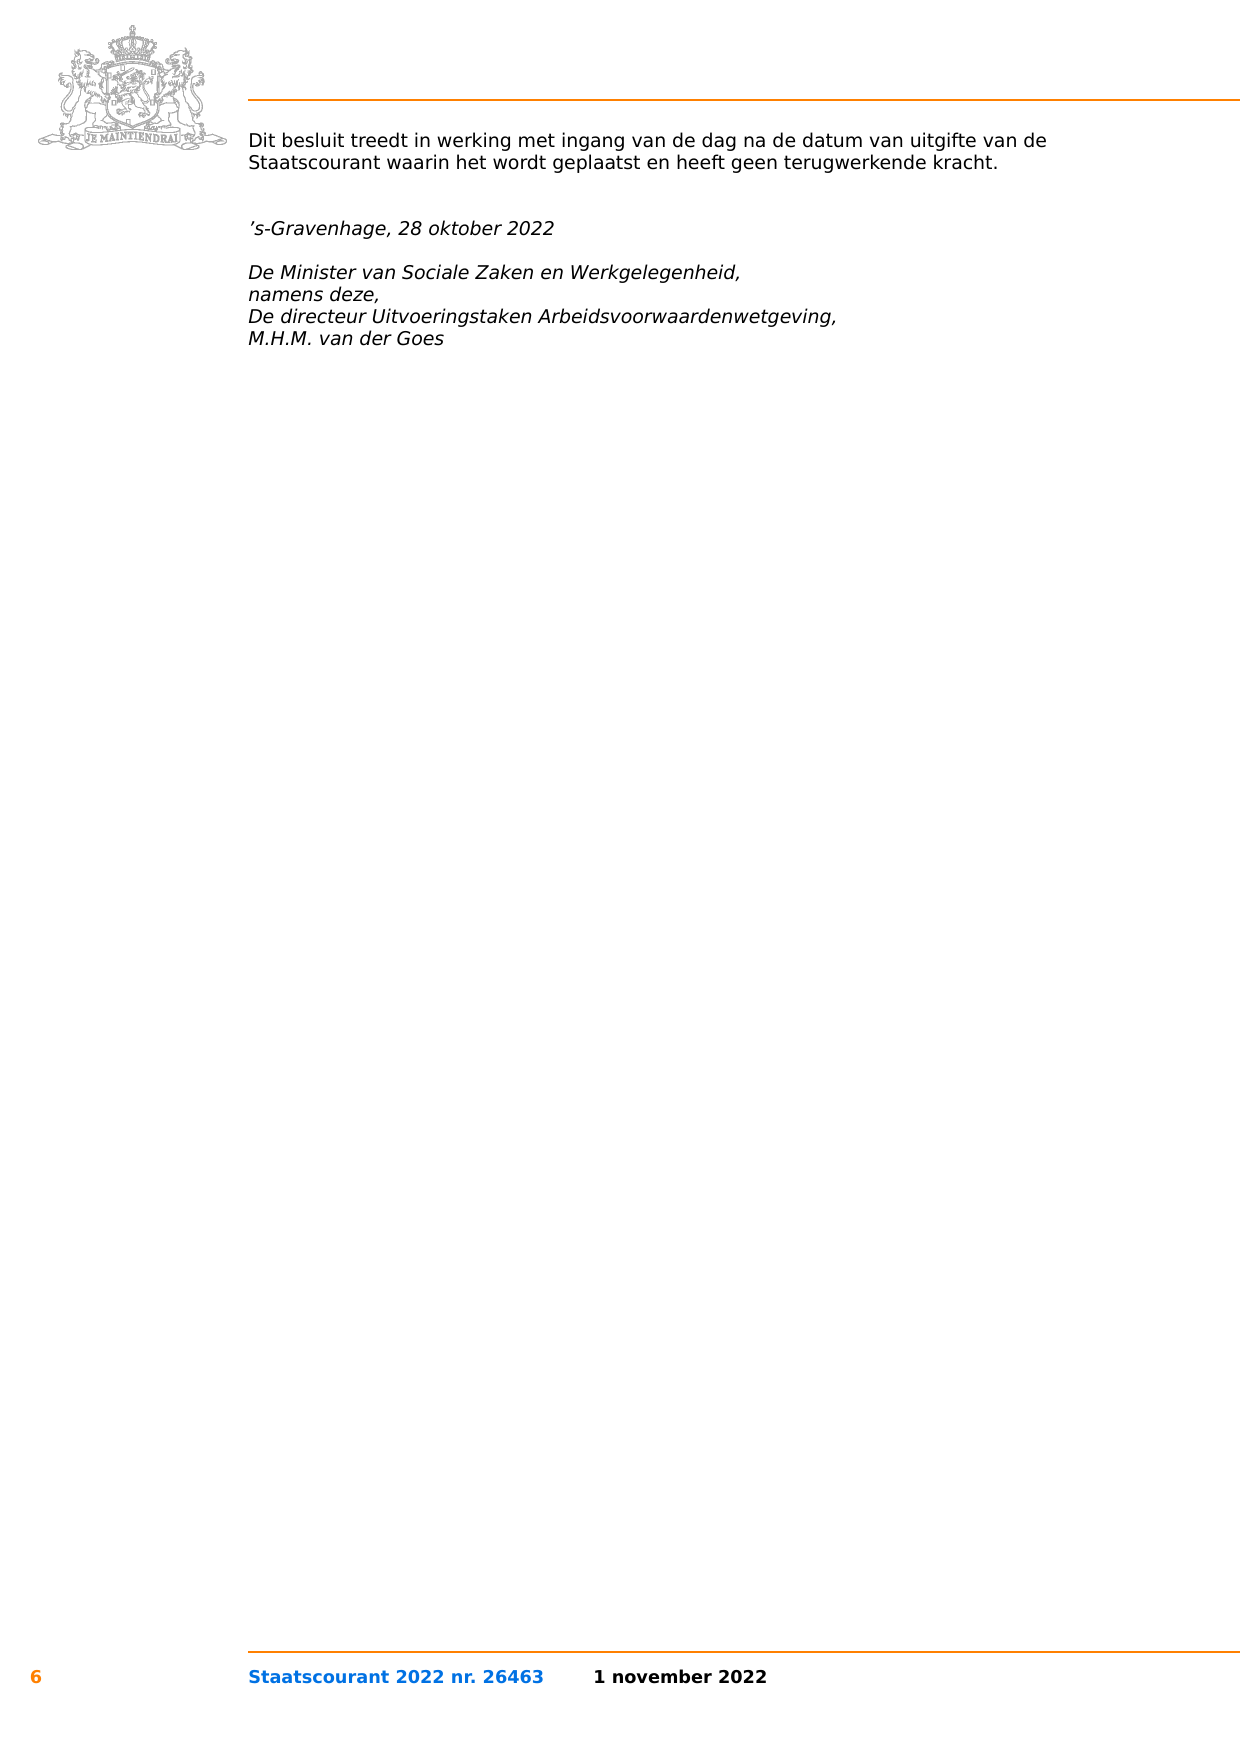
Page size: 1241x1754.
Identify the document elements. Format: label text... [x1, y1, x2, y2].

text ’s-Gravenhage, 28 oktober 2022 [248, 218, 1163, 240]
picture [38, 25, 227, 150]
text Dit besluit treedt in werking met ingang van de dag na de datum van uitgifte van de Staatscourant waarin het wordt geplaatst en heeft geen terugwerkende kracht. [248, 130, 1163, 174]
text De Minister van Sociale Zaken en Werkgelegenheid, namens deze, De directeur Uitvoeringstaken Arbeidsvoorwaardenwetgeving, M.H.M. van der Goes [248, 262, 1163, 349]
